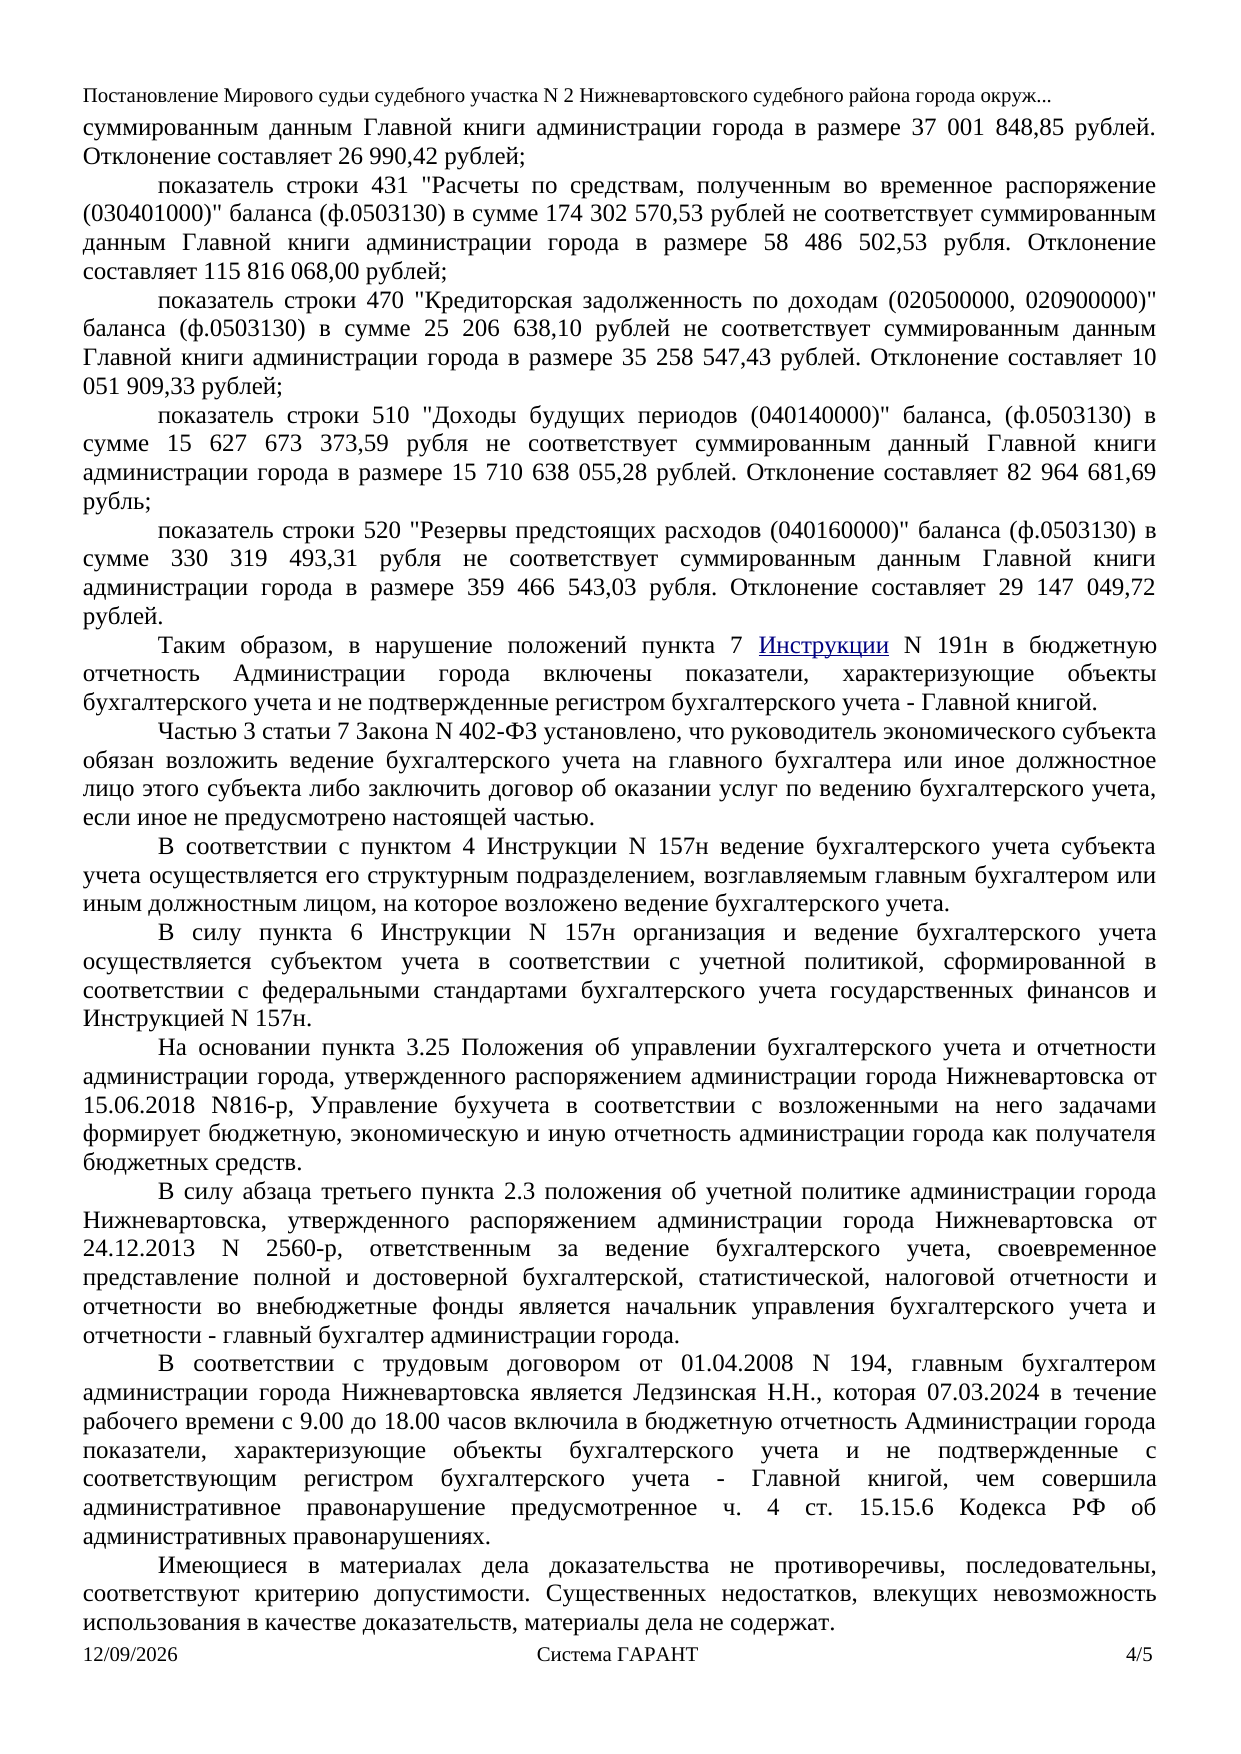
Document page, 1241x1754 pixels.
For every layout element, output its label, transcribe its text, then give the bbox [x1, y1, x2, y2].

text Частью 3 статьи 7 Закона N 402-ФЗ установлено, что руководитель экономического субъекта обязан возложить ведение бухгалтерского учета на главного бухгалтера или иное должностное лицо этого субъекта либо заключить договор об оказании услуг по ведению бухгалтерского учета, если иное не предусмотрено настоящей частью. [83, 716, 1157, 831]
text В силу абзаца третьего пункта 2.3 положения об учетной политике администрации города Нижневартовска, утвержденного распоряжением администрации города Нижневартовска от 24.12.2013 N 2560-р, ответственным за ведение бухгалтерского учета, своевременное представление полной и достоверной бухгалтерской, статистической, налоговой отчетности и отчетности во внебюджетные фонды является начальник управления бухгалтерского учета и отчетности - главный бухгалтер администрации города. [83, 1176, 1157, 1348]
text На основании пункта 3.25 Положения об управлении бухгалтерского учета и отчетности администрации города, утвержденного распоряжением администрации города Нижневартовска от 15.06.2018 N816-р, Управление бухучета в соответствии с возложенными на него задачами формирует бюджетную, экономическую и иную отчетность администрации города как получателя бюджетных средств. [83, 1032, 1157, 1176]
text Имеющиеся в материалах дела доказательства не противоречивы, последовательны, соответствуют критерию допустимости. Существенных недостатков, влекущих невозможность использования в качестве доказательств, материалы дела не содержат. [83, 1550, 1157, 1636]
text показатель строки 510 "Доходы будущих периодов (040140000)" баланса, (ф.0503130) в сумме 15 627 673 373,59 рубля не соответствует суммированным данный Главной книги администрации города в размере 15 710 638 055,28 рублей. Отклонение составляет 82 964 681,69 рубль; [83, 400, 1157, 515]
text В соответствии с пунктом 4 Инструкции N 157н ведение бухгалтерского учета субъекта учета осуществляется его структурным подразделением, возглавляемым главным бухгалтером или иным должностным лицом, на которое возложено ведение бухгалтерского учета. [83, 831, 1157, 917]
text показатель строки 520 "Резервы предстоящих расходов (040160000)" баланса (ф.0503130) в сумме 330 319 493,31 рубля не соответствует суммированным данным Главной книги администрации города в размере 359 466 543,03 рубля. Отклонение составляет 29 147 049,72 рублей. [83, 515, 1157, 630]
text В соответствии с трудовым договором от 01.04.2008 N 194, главным бухгалтером администрации города Нижневартовска является Ледзинская Н.Н., которая 07.03.2024 в течение рабочего времени с 9.00 до 18.00 часов включила в бюджетную отчетность Администрации города показатели, характеризующие объекты бухгалтерского учета и не подтвержденные с соответствующим регистром бухгалтерского учета - Главной книгой, чем совершила административное правонарушение предусмотренное ч. 4 ст. 15.15.6 Кодекса РФ об административных правонарушениях. [83, 1348, 1157, 1550]
text суммированным данным Главной книги администрации города в размере 37 001 848,85 рублей. Отклонение составляет 26 990,42 рублей; [83, 112, 1157, 170]
text показатель строки 470 "Кредиторская задолженность по доходам (020500000, 020900000)" баланса (ф.0503130) в сумме 25 206 638,10 рублей не соответствует суммированным данным Главной книги администрации города в размере 35 258 547,43 рублей. Отклонение составляет 10 051 909,33 рублей; [83, 285, 1157, 400]
text В силу пункта 6 Инструкции N 157н организация и ведение бухгалтерского учета осуществляется субъектом учета в соответствии с учетной политикой, сформированной в соответствии с федеральными стандартами бухгалтерского учета государственных финансов и Инструкцией N 157н. [83, 917, 1157, 1032]
text показатель строки 431 "Расчеты по средствам, полученным во временное распоряжение (030401000)" баланса (ф.0503130) в сумме 174 302 570,53 рублей не соответствует суммированным данным Главной книги администрации города в размере 58 486 502,53 рубля. Отклонение составляет 115 816 068,00 рублей; [83, 170, 1157, 285]
text Таким образом, в нарушение положений пункта 7 Инструкции N 191н в бюджетную отчетность Администрации города включены показатели, характеризующие объекты бухгалтерского учета и не подтвержденные регистром бухгалтерского учета - Главной книгой. [83, 630, 1157, 716]
